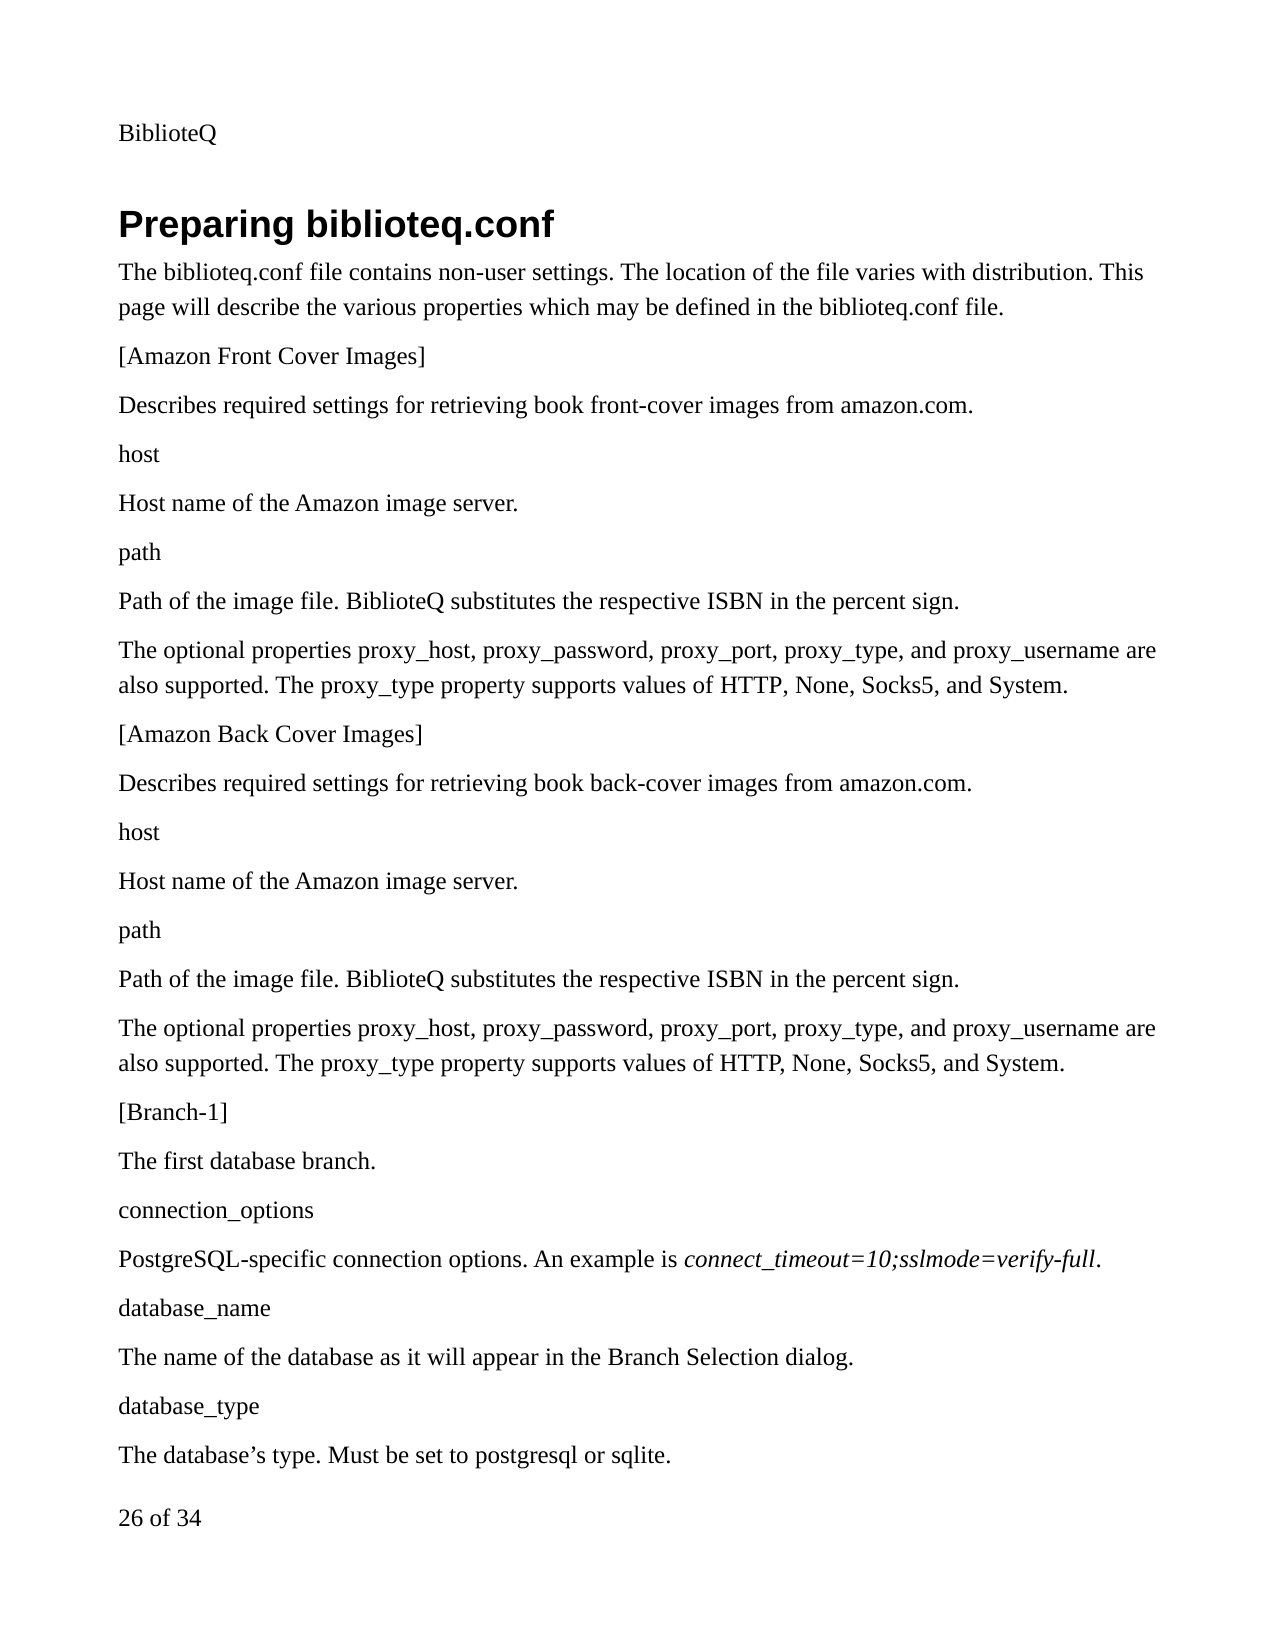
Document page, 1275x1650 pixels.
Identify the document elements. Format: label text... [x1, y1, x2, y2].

text Host name of the Amazon image server. [118, 488, 1157, 517]
text [Amazon Front Cover Images] [118, 341, 1157, 370]
text The biblioteq.conf file contains non-user settings. The location of the file varies with distribution. This page will describe the various properties which may be defined in the biblioteq.conf file. [118, 257, 1157, 321]
text [Amazon Back Cover Images] [118, 719, 1157, 748]
text connection_options [118, 1195, 1157, 1224]
subtitle Preparing biblioteq.conf [118, 201, 1157, 245]
text path [118, 537, 1157, 566]
text The optional properties proxy_host, proxy_password, proxy_port, proxy_type, and proxy_username are also supported. The proxy_type property supports values of HTTP, None, Socks5, and System. [118, 1013, 1157, 1077]
text Host name of the Amazon image server. [118, 866, 1157, 895]
text host [118, 817, 1157, 846]
text Describes required settings for retrieving book front-cover images from amazon.com. [118, 390, 1157, 419]
text database_type [118, 1391, 1157, 1420]
text The optional properties proxy_host, proxy_password, proxy_port, proxy_type, and proxy_username are also supported. The proxy_type property supports values of HTTP, None, Socks5, and System. [118, 635, 1157, 699]
text The first database branch. [118, 1146, 1157, 1175]
text PostgreSQL-specific connection options. An example is connect_timeout=10;sslmode=verify-full. [118, 1244, 1157, 1273]
text Describes required settings for retrieving book back-cover images from amazon.com. [118, 768, 1157, 797]
text path [118, 915, 1157, 944]
text host [118, 439, 1157, 468]
text [Branch-1] [118, 1097, 1157, 1126]
text Path of the image file. BiblioteQ substitutes the respective ISBN in the percent sign. [118, 586, 1157, 615]
text Path of the image file. BiblioteQ substitutes the respective ISBN in the percent sign. [118, 964, 1157, 993]
text The database’s type. Must be set to postgresql or sqlite. [118, 1440, 1157, 1469]
text database_name [118, 1293, 1157, 1322]
text The name of the database as it will appear in the Branch Selection dialog. [118, 1342, 1157, 1371]
